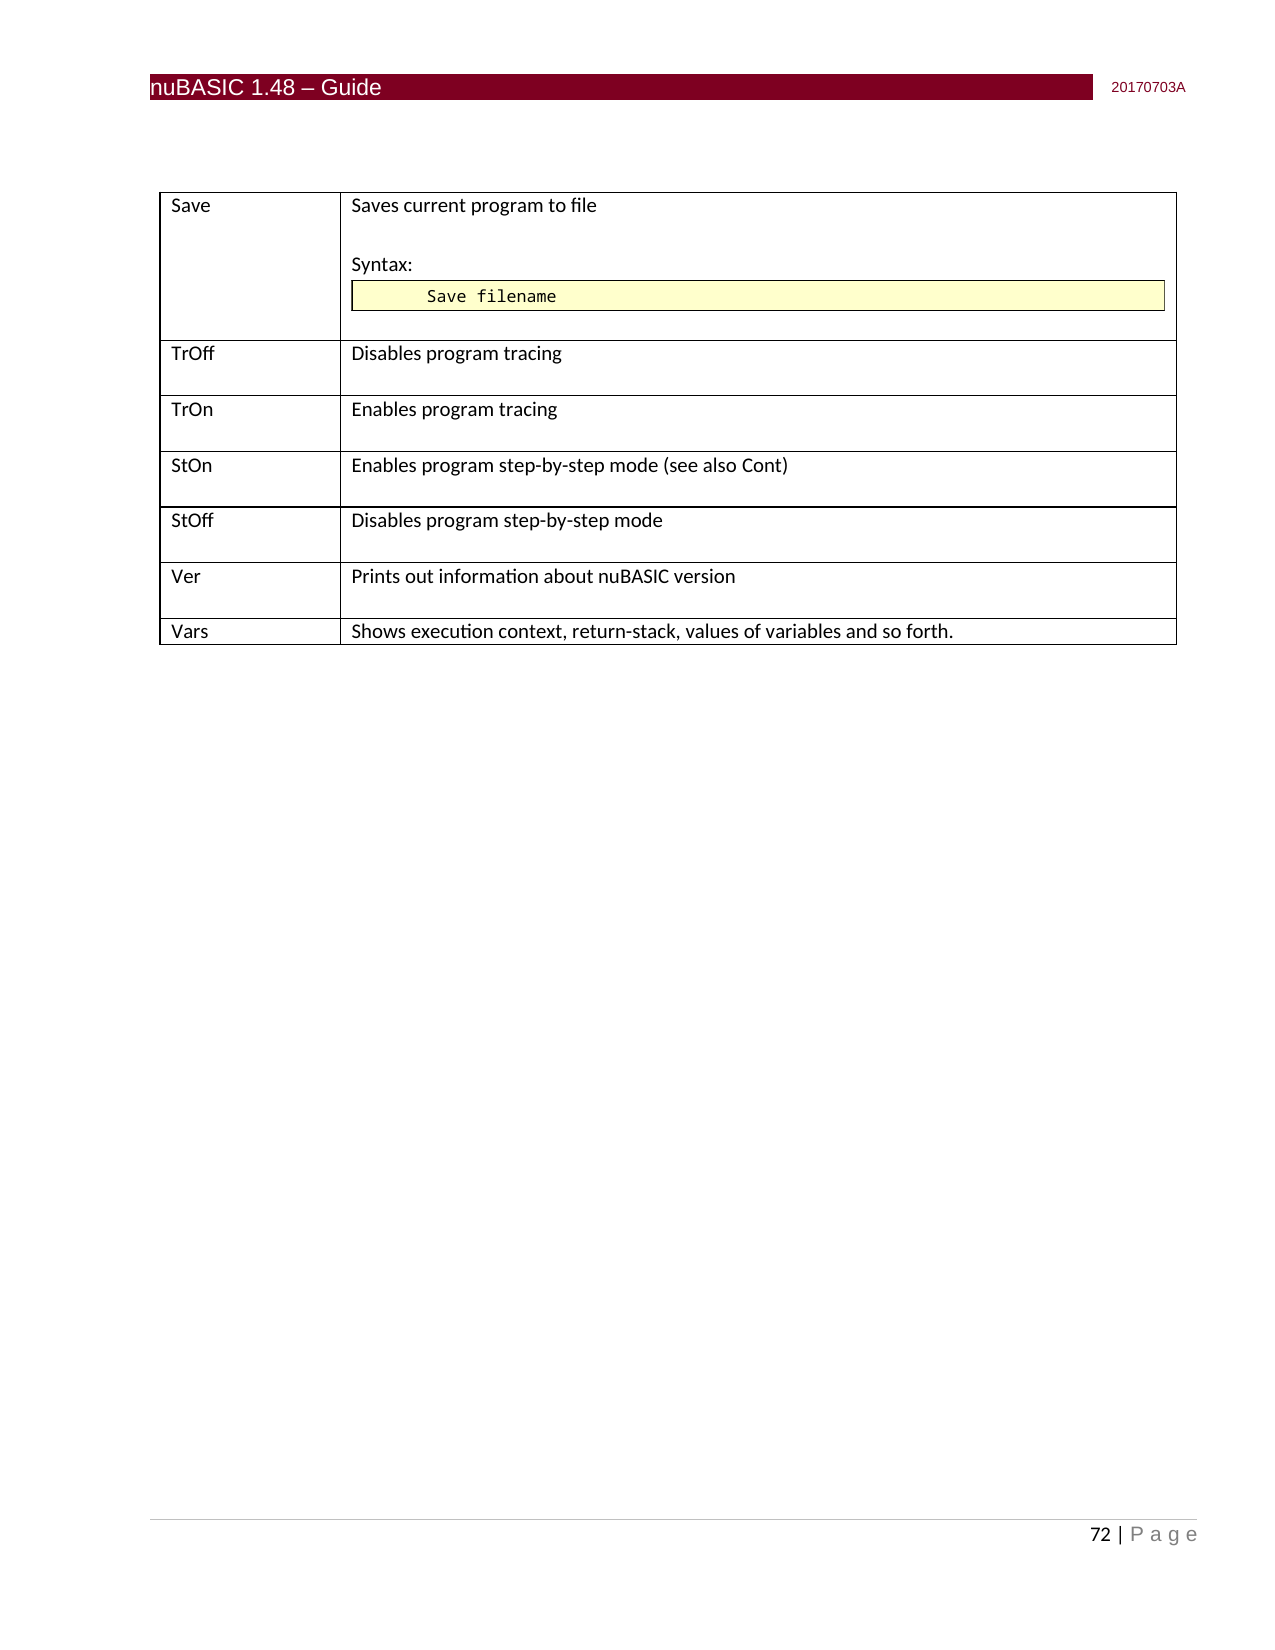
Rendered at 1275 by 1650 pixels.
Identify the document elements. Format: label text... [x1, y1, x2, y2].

table_cell Vars [161, 619, 340, 644]
table_cell Disables program step-by-step mode [341, 508, 1176, 562]
table_cell TrOff [161, 341, 340, 395]
table_cell StOff [161, 508, 340, 562]
table_cell StOn [161, 452, 340, 506]
table_cell Ver [161, 563, 340, 618]
table_cell Enables program step-by-step mode (see also Cont) [341, 452, 1176, 506]
table_header Saves current program to file Syntax: Save filename [341, 193, 1176, 339]
table_cell Prints out information about nuBASIC version [341, 563, 1176, 618]
table_cell Shows execution context, return-stack, values of variables and so forth. [341, 619, 1176, 644]
table_cell TrOn [161, 396, 340, 451]
table_header Save [161, 193, 340, 339]
table_cell Disables program tracing [341, 341, 1176, 395]
table_cell Enables program tracing [341, 396, 1176, 451]
